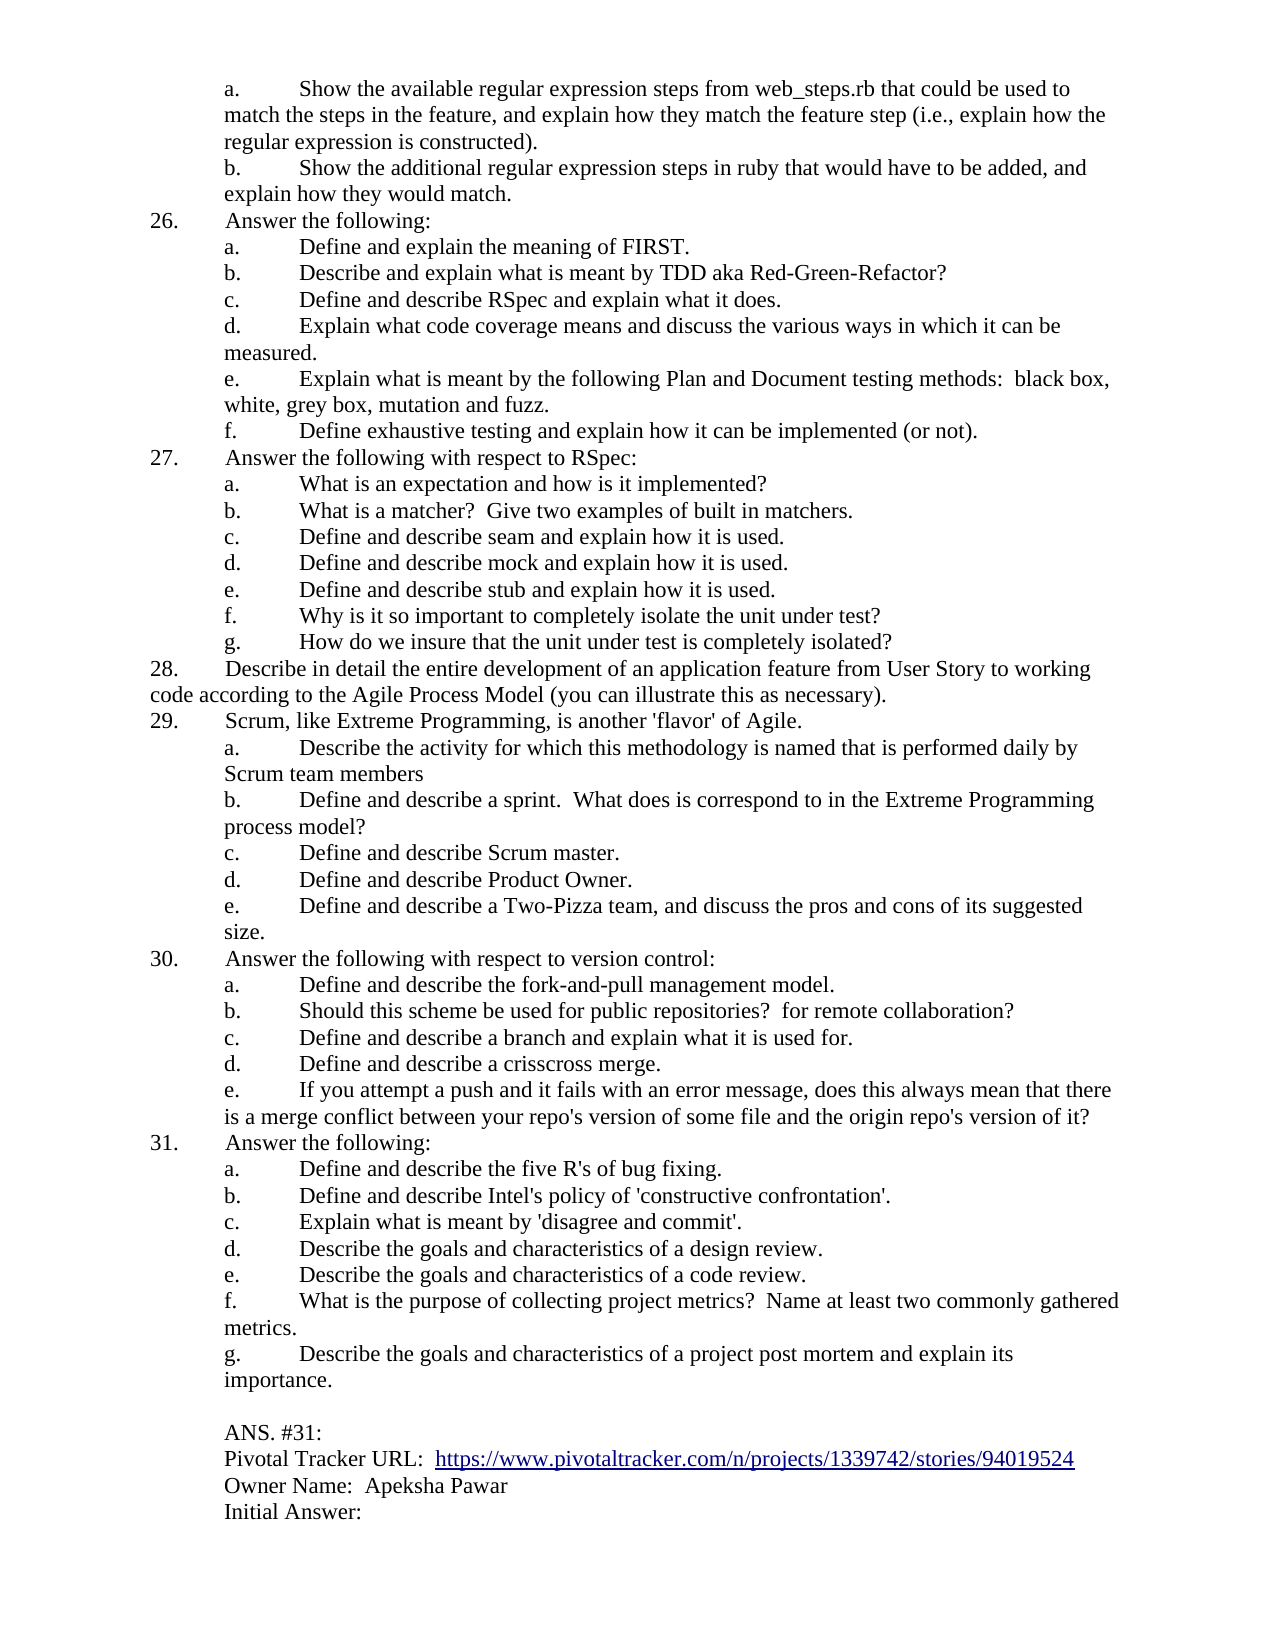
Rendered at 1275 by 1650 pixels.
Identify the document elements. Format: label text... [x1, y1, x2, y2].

text e. Describe the goals and characteristics of a code review. [224, 1261, 1125, 1287]
text a. Define and describe the fork-and-pull management model. [224, 971, 1125, 997]
text 29. Scrum, like Extreme Programming, is another 'flavor' of Agile. [150, 707, 1125, 734]
text e. If you attempt a push and it fails with an error message, does this always mean that there is a merge conflict between your repo's version of some file and the origin repo's version of it? [224, 1076, 1125, 1129]
text 26. Answer the following: [150, 207, 1125, 233]
text b. Define and describe Intel's policy of 'constructive confrontation'. [224, 1182, 1125, 1208]
text a. Define and describe the five R's of bug fixing. [224, 1156, 1125, 1182]
text Pivotal Tracker URL: https://www.pivotaltracker.com/n/projects/1339742/stories/94019524 [224, 1445, 1125, 1472]
text c. Define and describe RSpec and explain what it does. [224, 286, 1125, 312]
text c. Explain what is meant by 'disagree and commit'. [224, 1208, 1125, 1234]
text b. Describe and explain what is meant by TDD aka Red-Green-Refactor? [224, 259, 1125, 286]
text d. Describe the goals and characteristics of a design review. [224, 1234, 1125, 1261]
text f. Define exhaustive testing and explain how it can be implemented (or not). [224, 418, 1125, 444]
text d. Explain what code coverage means and discuss the various ways in which it can be measured. [224, 312, 1125, 365]
text a. Describe the activity for which this methodology is named that is performed daily by Scrum team members [224, 734, 1125, 787]
text b. What is a matcher? Give two examples of built in matchers. [224, 497, 1125, 523]
text b. Show the additional regular expression steps in ruby that would have to be added, and explain how they would match. [224, 154, 1125, 207]
text d. Define and describe Product Owner. [224, 866, 1125, 892]
text e. Define and describe stub and explain how it is used. [224, 576, 1125, 602]
text f. What is the purpose of collecting project metrics? Name at least two commonly gathered metrics. [224, 1287, 1125, 1340]
text d. Define and describe mock and explain how it is used. [224, 549, 1125, 576]
text c. Define and describe seam and explain how it is used. [224, 523, 1125, 549]
text b. Define and describe a sprint. What does is correspond to in the Extreme Programming process model? [224, 787, 1125, 839]
text a. Define and explain the meaning of FIRST. [224, 233, 1125, 259]
text Owner Name: Apeksha Pawar [224, 1472, 1125, 1498]
text c. Define and describe a branch and explain what it is used for. [224, 1024, 1125, 1050]
text d. Define and describe a crisscross merge. [224, 1050, 1125, 1076]
text Initial Answer: [224, 1498, 1125, 1524]
text 28. Describe in detail the entire development of an application feature from User Story to working code according to the Agile Process Model (you can illustrate this as necessary). [150, 655, 1125, 707]
text e. Define and describe a Two-Pizza team, and discuss the pros and cons of its suggested size. [224, 892, 1125, 945]
text 30. Answer the following with respect to version control: [150, 945, 1125, 971]
text a. What is an expectation and how is it implemented? [224, 470, 1125, 497]
text 31. Answer the following: [150, 1129, 1125, 1156]
text g. Describe the goals and characteristics of a project post mortem and explain its importance. ANS. #31: [224, 1340, 1125, 1445]
text a. Show the available regular expression steps from web_steps.rb that could be used to match the steps in the feature, and explain how they match the feature step (i.e., explain how the regular expression is constructed). [224, 75, 1125, 154]
text 27. Answer the following with respect to RSpec: [150, 444, 1125, 470]
text e. Explain what is meant by the following Plan and Document testing methods: black box, white, grey box, mutation and fuzz. [224, 365, 1125, 418]
text g. How do we insure that the unit under test is completely isolated? [224, 628, 1125, 655]
text f. Why is it so important to completely isolate the unit under test? [224, 602, 1125, 628]
text b. Should this scheme be used for public repositories? for remote collaboration? [224, 997, 1125, 1024]
text c. Define and describe Scrum master. [224, 839, 1125, 866]
